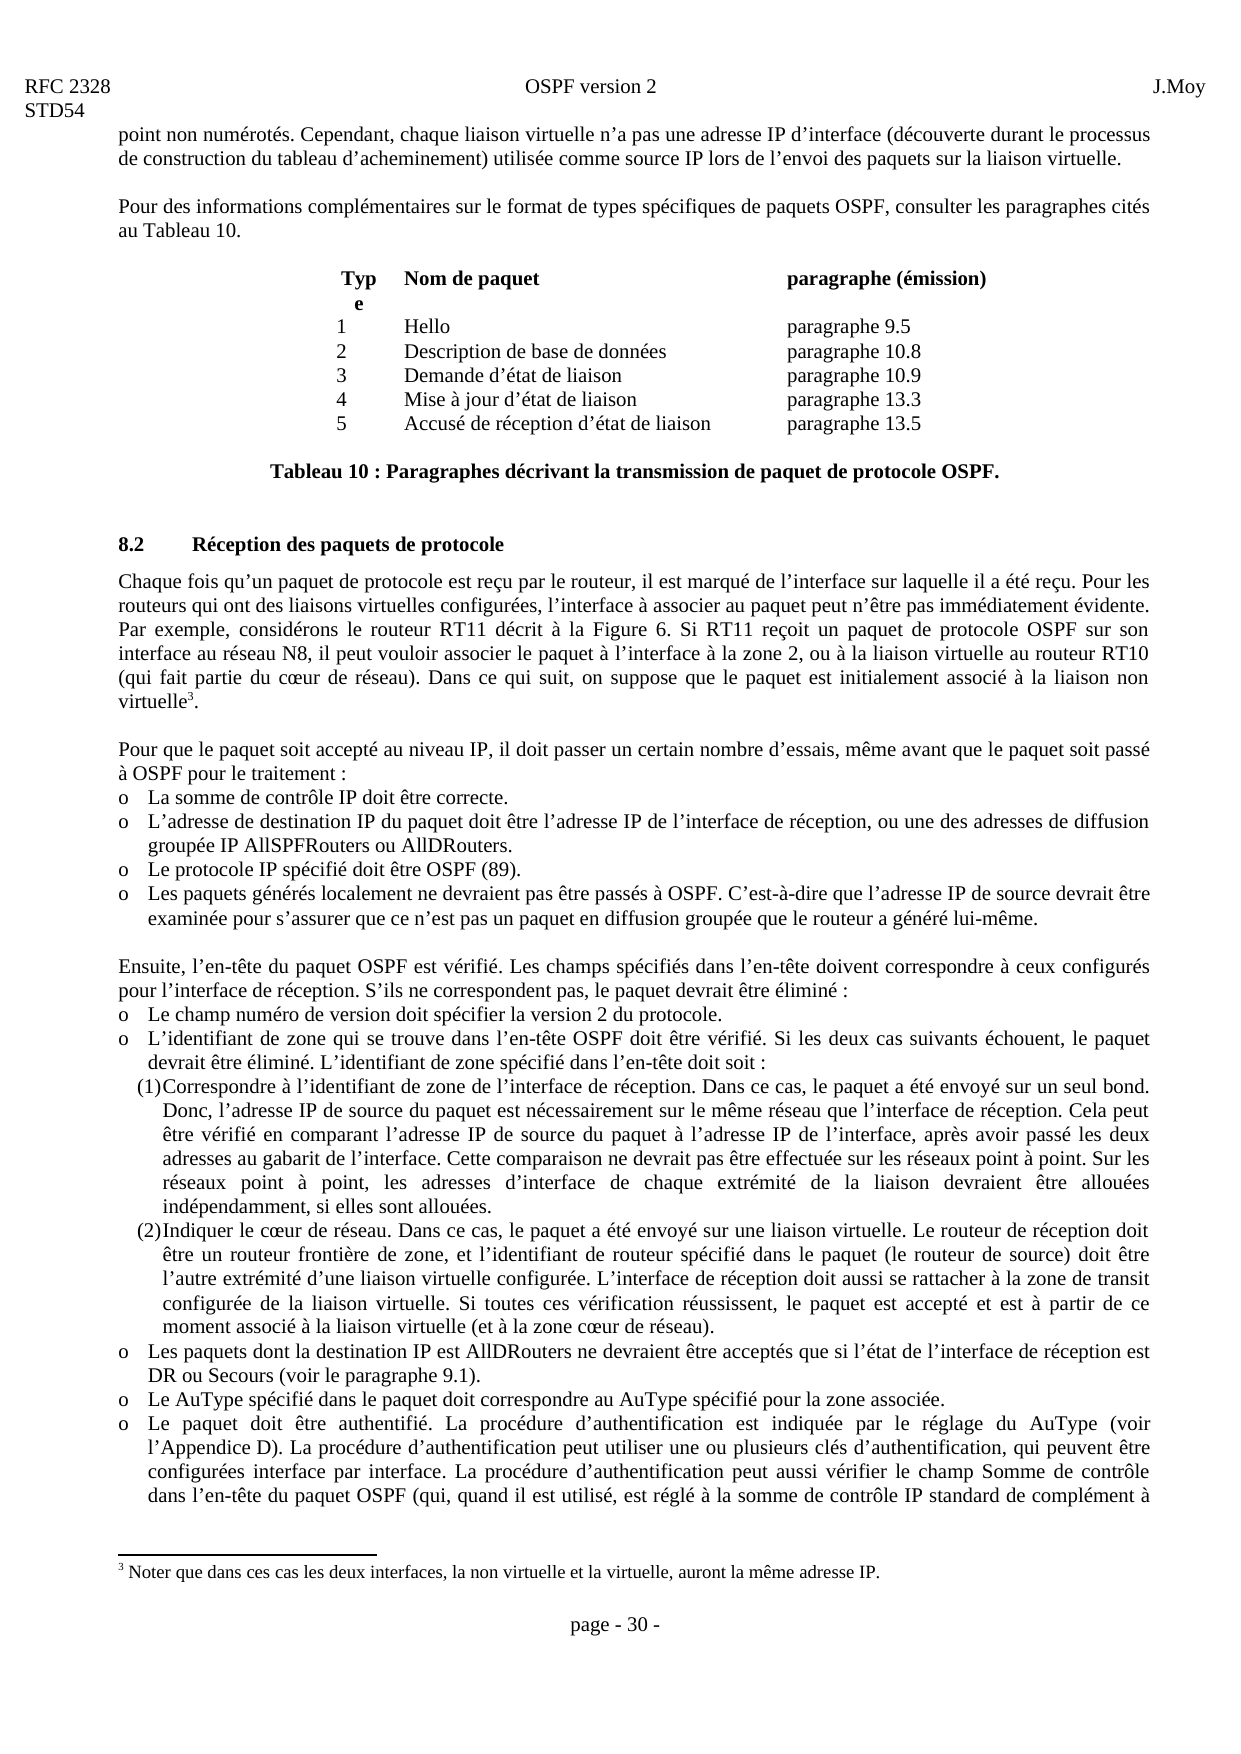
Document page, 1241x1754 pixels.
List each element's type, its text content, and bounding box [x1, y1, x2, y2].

table_cell Accusé de réception d’état de liaison [393, 411, 776, 435]
text o Le AuType spécifié dans le paquet doit correspondre au AuType spécifié pour la zone associée. [118, 1387, 1152, 1411]
text o L’adresse de destination IP du paquet doit être l’adresse IP de l’interface de réception, ou une des adresses de diffusion groupée IP AllSPFRouters ou AllDRouters. [118, 809, 1152, 857]
table_cell Description de base de données [393, 339, 776, 363]
text point non numérotés. Cependant, chaque liaison virtuelle n’a pas une adresse IP d’interface (découverte durant le processus de construction du tableau d’acheminement) utilisée comme source IP lors de l’envoi des paquets sur la liaison virtuelle. [118, 122, 1152, 170]
table_cell 2 [325, 339, 393, 363]
table_cell Mise à jour d’état de liaison [393, 387, 776, 411]
text o Le champ numéro de version doit spécifier la version 2 du protocole. [118, 1002, 1152, 1026]
table_cell paragraphe 10.8 [776, 339, 1017, 363]
text Pour des informations complémentaires sur le format de types spécifiques de paquets OSPF, consulter les paragraphes cités au Tableau 10. [118, 194, 1152, 242]
table_cell 1 [325, 315, 393, 338]
table_header Type [325, 266, 393, 314]
table_cell paragraphe 13.5 [776, 411, 1017, 435]
table_cell paragraphe 10.9 [776, 363, 1017, 387]
text Tableau 10 : Paragraphes décrivant la transmission de paquet de protocole OSPF. [118, 459, 1152, 483]
table_cell 4 [325, 387, 393, 411]
subtitle 8.2 Réception des paquets de protocole [118, 532, 1152, 556]
text o Le protocole IP spécifié doit être OSPF (89). [118, 857, 1152, 881]
table_header paragraphe (émission) [776, 266, 1017, 314]
table_cell paragraphe 9.5 [776, 315, 1017, 338]
table_header Nom de paquet [393, 266, 776, 314]
text o Les paquets générés localement ne devraient pas être passés à OSPF. C’est-à-dire que l’adresse IP de source devrait être examinée pour s’assurer que ce n’est pas un paquet en diffusion groupée que le routeur a généré lui-même. [118, 881, 1152, 929]
text Pour que le paquet soit accepté au niveau IP, il doit passer un certain nombre d’essais, même avant que le paquet soit passé à OSPF pour le traitement : [118, 737, 1152, 785]
text Ensuite, l’en-tête du paquet OSPF est vérifié. Les champs spécifiés dans l’en-tête doivent correspondre à ceux configurés pour l’interface de réception. S’ils ne correspondent pas, le paquet devrait être éliminé : [118, 953, 1152, 1002]
text o Les paquets dont la destination IP est AllDRouters ne devraient être acceptés que si l’état de l’interface de réception est DR ou Secours (voir le paragraphe 9.1). [118, 1338, 1152, 1387]
text o L’identifiant de zone qui se trouve dans l’en-tête OSPF doit être vérifié. Si les deux cas suivants échouent, le paquet devrait être éliminé. L’identifiant de zone spécifié dans l’en-tête doit soit : [118, 1026, 1152, 1074]
table_cell paragraphe 13.3 [776, 387, 1017, 411]
text Chaque fois qu’un paquet de protocole est reçu par le routeur, il est marqué de l’interface sur laquelle il a été reçu. Pour les routeurs qui ont des liaisons virtuelles configurées, l’interface à associer au paquet peut n’être pas immédiatement évidente. Par exemple, considérons le routeur RT11 décrit à la Figure 6. Si RT11 reçoit un paquet de protocole OSPF sur son interface au réseau N8, il peut vouloir associer le paquet à l’interface à la zone 2, ou à la liaison virtuelle au routeur RT10 (qui fait partie du cœur de réseau). Dans ce qui suit, on suppose que le paquet est initialement associé à la liaison non virtuelle. [118, 568, 1152, 713]
text Noter que dans ces cas les deux interfaces, la non virtuelle et la virtuelle, auront la même adresse IP. [118, 1561, 1152, 1582]
table_cell 5 [325, 411, 393, 435]
text (1) Correspondre à l’identifiant de zone de l’interface de réception. Dans ce cas, le paquet a été envoyé sur un seul bond. Donc, l’adresse IP de source du paquet est nécessairement sur le même réseau que l’interface de réception. Cela peut être vérifié en comparant l’adresse IP de source du paquet à l’adresse IP de l’interface, après avoir passé les deux adresses au gabarit de l’interface. Cette comparaison ne devrait pas être effectuée sur les réseaux point à point. Sur les réseaux point à point, les adresses d’interface de chaque extrémité de la liaison devraient être allouées indépendamment, si elles sont allouées. [137, 1074, 1152, 1218]
text (2) Indiquer le cœur de réseau. Dans ce cas, le paquet a été envoyé sur une liaison virtuelle. Le routeur de réception doit être un routeur frontière de zone, et l’identifiant de routeur spécifié dans le paquet (le routeur de source) doit être l’autre extrémité d’une liaison virtuelle configurée. L’interface de réception doit aussi se rattacher à la zone de transit configurée de la liaison virtuelle. Si toutes ces vérification réussissent, le paquet est accepté et est à partir de ce moment associé à la liaison virtuelle (et à la zone cœur de réseau). [137, 1218, 1152, 1338]
text o Le paquet doit être authentifié. La procédure d’authentification est indiquée par le réglage du AuType (voir l’Appendice D). La procédure d’authentification peut utiliser une ou plusieurs clés d’authentification, qui peuvent être configurées interface par interface. La procédure d’authentification peut aussi vérifier le champ Somme de contrôle dans l’en-tête du paquet OSPF (qui, quand il est utilisé, est réglé à la somme de contrôle IP standard de complément à [118, 1411, 1152, 1507]
table_cell Hello [393, 315, 776, 338]
table_cell 3 [325, 363, 393, 387]
text o La somme de contrôle IP doit être correcte. [118, 785, 1152, 809]
table_cell Demande d’état de liaison [393, 363, 776, 387]
